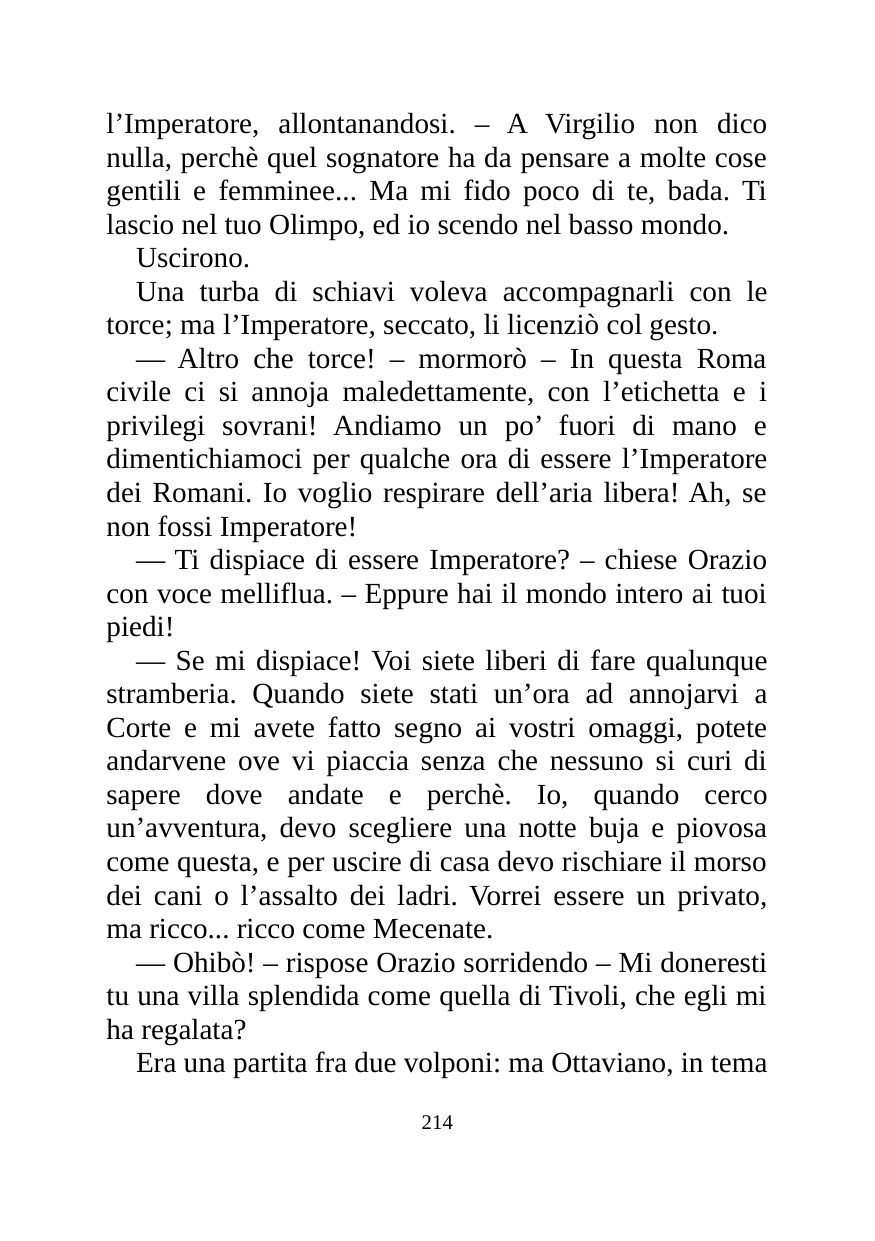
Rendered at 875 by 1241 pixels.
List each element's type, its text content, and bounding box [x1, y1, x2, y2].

text Era una partita fra due volponi: ma Ottaviano, in tema [106, 1045, 768, 1079]
text — Ohibò! – rispose Orazio sorridendo – Mi doneresti tu una villa splendida come quella di Tivoli, che egli mi ha regalata? [106, 945, 768, 1045]
text — Altro che torce! – mormorò – In questa Roma civile ci si annoja maledettamente, con l’etichetta e i privilegi sovrani! Andiamo un po’ fuori di mano e dimentichiamoci per qualche ora di essere l’Imperatore dei Romani. Io voglio respirare dell’aria libera! Ah, se non fossi Imperatore! [106, 341, 768, 542]
text Uscirono. [106, 240, 768, 274]
text Una turba di schiavi voleva accompagnarli con le torce; ma l’Imperatore, seccato, li licenziò col gesto. [106, 274, 768, 341]
text l’Imperatore, allontanandosi. – A Virgilio non dico nulla, perchè quel sognatore ha da pensare a molte cose gentili e femminee... Ma mi fido poco di te, bada. Ti lascio nel tuo Olimpo, ed io scendo nel basso mondo. [106, 106, 768, 240]
text — Ti dispiace di essere Imperatore? – chiese Orazio con voce melliflua. – Eppure hai il mondo intero ai tuoi piedi! [106, 542, 768, 643]
text — Se mi dispiace! Voi siete liberi di fare qualunque stramberia. Quando siete stati un’ora ad annojarvi a Corte e mi avete fatto segno ai vostri omaggi, potete andarvene ove vi piaccia senza che nessuno si curi di sapere dove andate e perchè. Io, quando cerco un’avventura, devo scegliere una notte buja e piovosa come questa, e per uscire di casa devo rischiare il morso dei cani o l’assalto dei ladri. Vorrei essere un privato, ma ricco... ricco come Mecenate. [106, 643, 768, 945]
